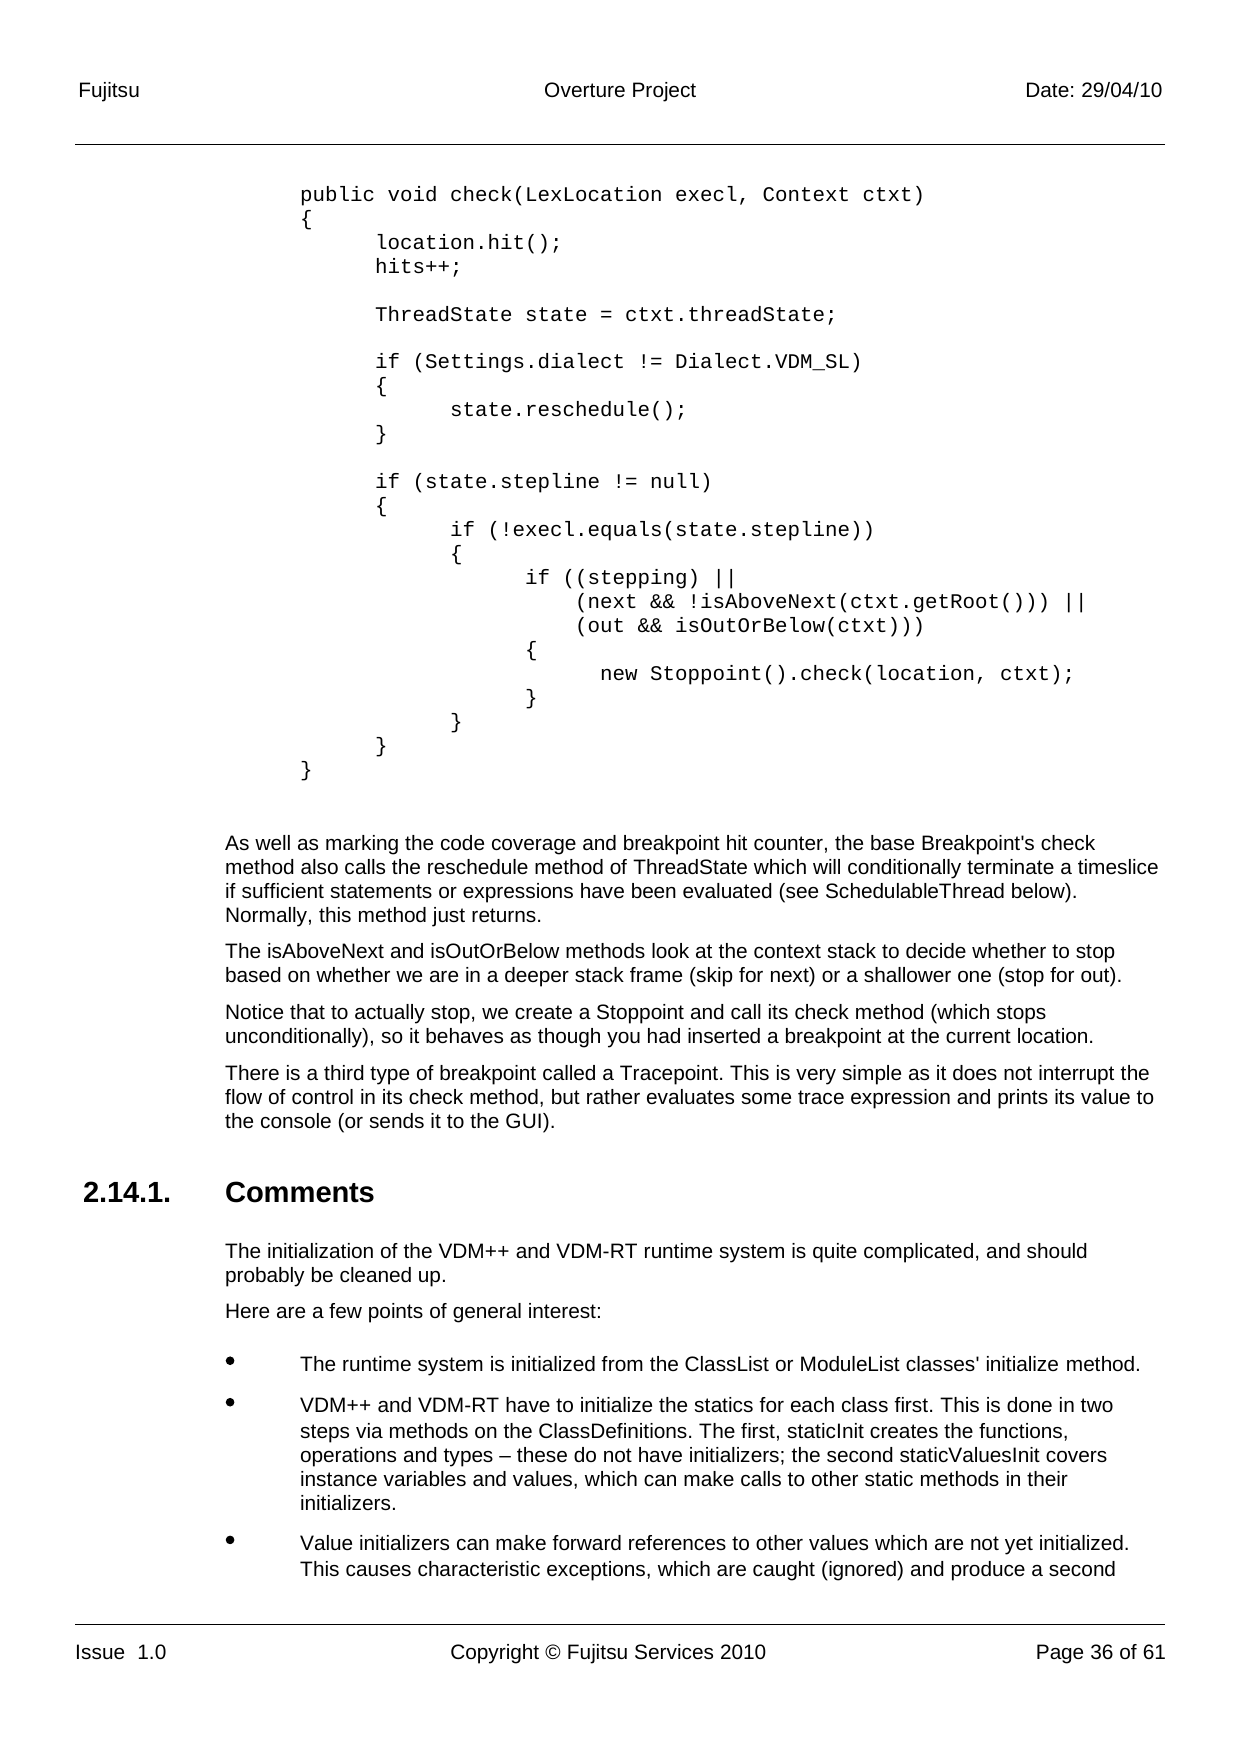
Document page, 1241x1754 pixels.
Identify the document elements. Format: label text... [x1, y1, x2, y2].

text As well as marking the code coverage and breakpoint hit counter, the base Breakpoint's check method also calls the reschedule method of ThreadState which will conditionally terminate a timeslice if sufficient statements or expressions have been evaluated (see SchedulableThread below). Normally, this method just returns. [225, 831, 1165, 927]
text { [225, 543, 1165, 567]
text (out && isOutOrBelow(ctxt))) [225, 615, 1165, 639]
text The initialization of the VDM++ and VDM-RT runtime system is quite complicated, and should probably be cleaned up. [225, 1239, 1165, 1287]
text if (!execl.equals(state.stepline)) [225, 519, 1165, 543]
text } [225, 711, 1165, 735]
text { [225, 375, 1165, 399]
text } [225, 423, 1165, 447]
text Notice that to actually stop, we create a Stoppoint and call its check method (which stops unconditionally), so it behaves as though you had inserted a breakpoint at the current location. [225, 1000, 1165, 1048]
text There is a third type of breakpoint called a Tracepoint. This is very simple as it does not interrupt the flow of control in its check method, but rather evaluates some trace expression and prints its value to the console (or sends it to the GUI). [225, 1061, 1165, 1133]
text new Stoppoint().check(location, ctxt); [225, 663, 1165, 687]
text (next && !isAboveNext(ctxt.getRoot())) || [225, 591, 1165, 615]
text } [225, 759, 1165, 783]
text if (state.stepline != null) [225, 471, 1165, 495]
text Here are a few points of general interest: [225, 1299, 1165, 1323]
text if (Settings.dialect != Dialect.VDM_SL) [225, 351, 1165, 375]
text ThreadState state = ctxt.threadState; [225, 303, 1165, 327]
text { [225, 639, 1165, 663]
list VDM++ and VDM-RT have to initialize the statics for each class first. This is done in two steps via methods on the ClassDefinitions. The first, staticInit creates the functions, operations and types – these do not have initializers; the second staticValuesInit covers instance variables and values, which can make calls to other static methods in their initializers. [225, 1392, 1165, 1515]
list The runtime system is initialized from the ClassList or ModuleList classes' initialize method. [225, 1351, 1165, 1377]
text } [225, 687, 1165, 711]
text { [225, 208, 1165, 232]
text hits++; [225, 256, 1165, 279]
list Value initializers can make forward references to other values which are not yet initialized. This causes characteristic exceptions, which are caught (ignored) and produce a second [225, 1530, 1165, 1581]
text { [225, 495, 1165, 519]
text public void check(LexLocation execl, Context ctxt) [225, 184, 1165, 208]
text location.hit(); [225, 232, 1165, 256]
text The isAboveNext and isOutOrBelow methods look at the context stack to decide whether to stop based on whether we are in a deeper stack frame (skip for next) or a shallower one (stop for out). [225, 939, 1165, 987]
text state.reschedule(); [225, 399, 1165, 423]
text } [225, 735, 1165, 759]
subtitle Comments [75, 1175, 1165, 1209]
text if ((stepping) || [225, 567, 1165, 591]
